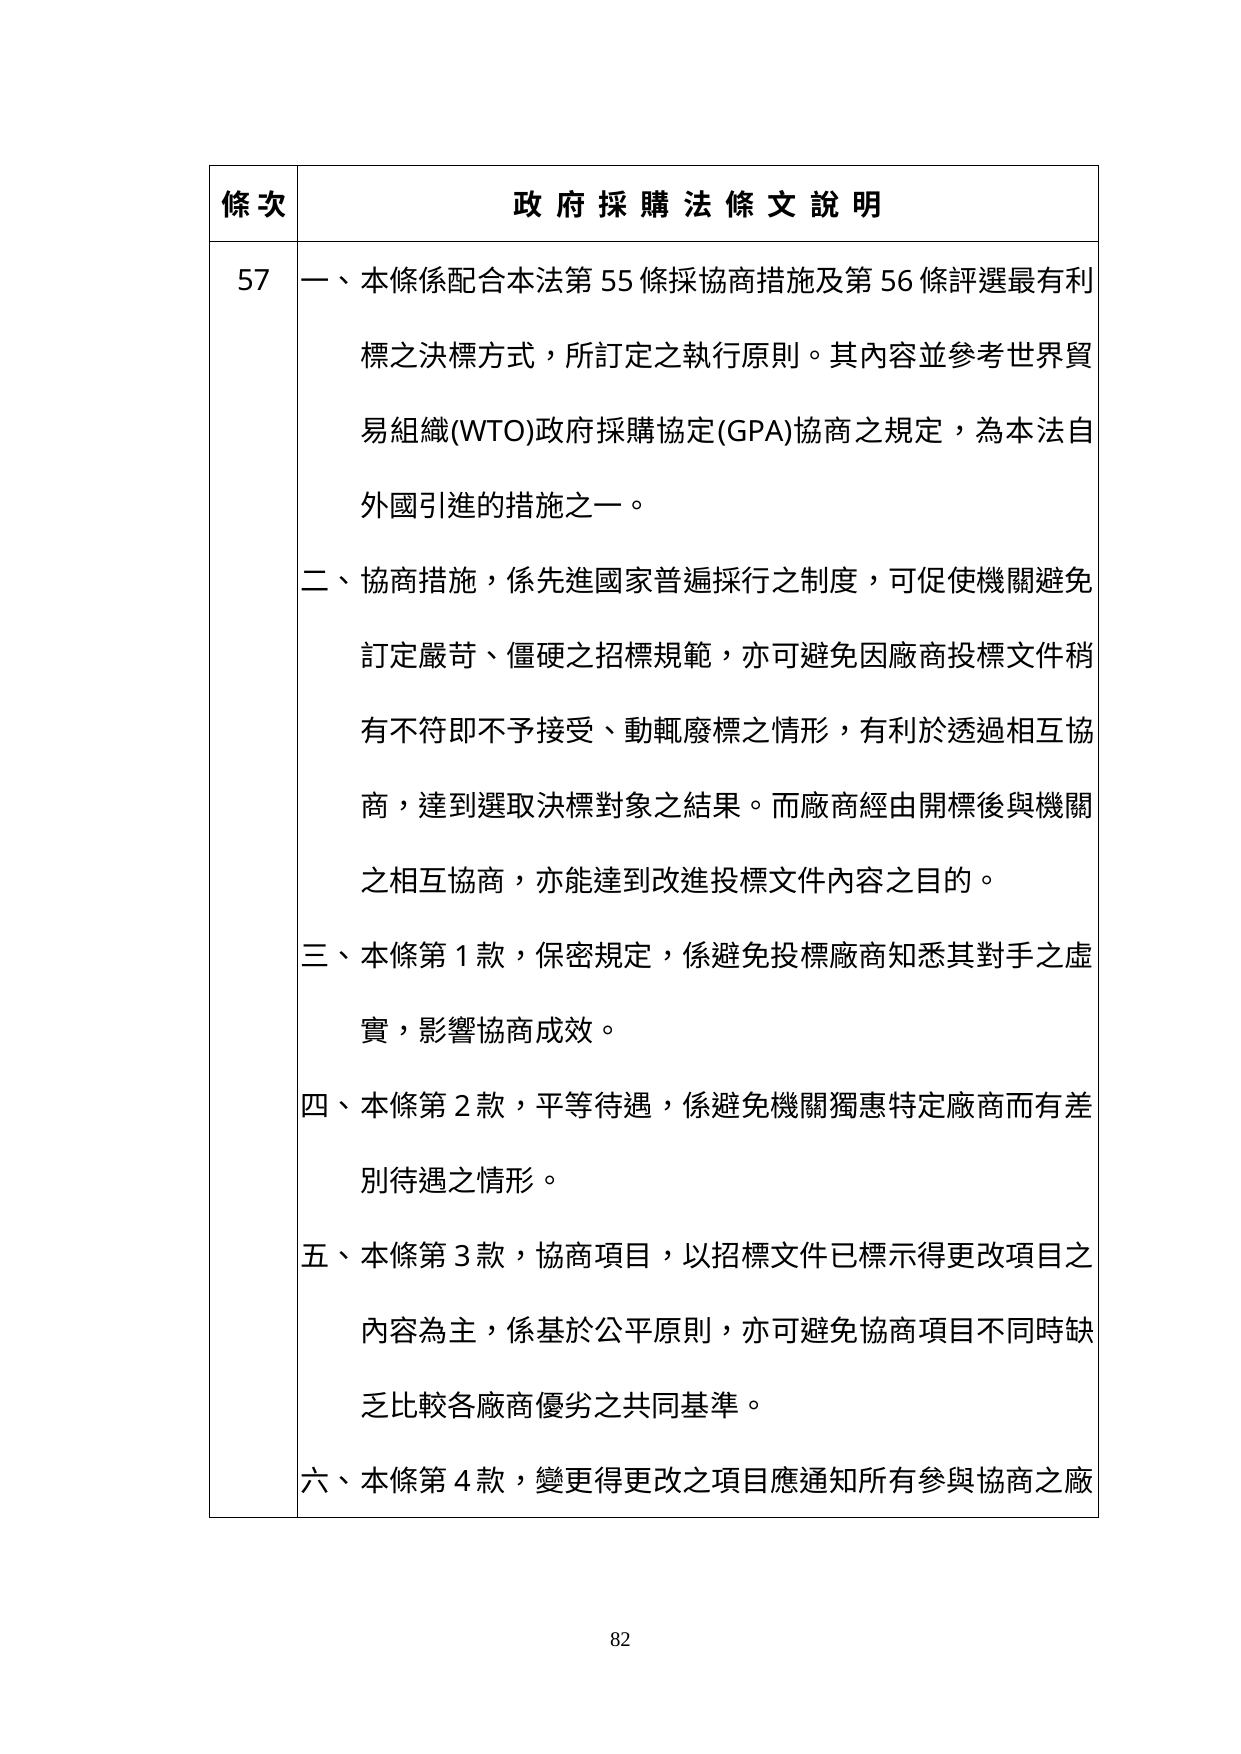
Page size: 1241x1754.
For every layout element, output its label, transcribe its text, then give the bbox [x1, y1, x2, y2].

table_cell 57 [210, 242, 297, 1517]
table_cell 本條係配合本法第55條採協商措施及第56條評選最有利標之決標方式，所訂定之執行原則。其內容並參考世界貿易組織(WTO)政府採購協定(GPA)協商之規定，為本法自外國引進的措施之一。 協商措施，係先進國家普遍採行之制度，可促使機關避免訂定嚴苛、僵硬之招標規範，亦可避免因廠商投標文件稍有不符即不予接受、動輒廢標之情形，有利於透過相互協商，達到選取決標對象之結果。而廠商經由開標後與機關之相互協商，亦能達到改進投標文件內容之目的。 本條第1款，保密規定，係避免投標廠商知悉其對手之虛實，影響協商成效。 本條第2款，平等待遇，係避免機關獨惠特定廠商而有差別待遇之情形。 本條第3款，協商項目，以招標文件已標示得更改項目之內容為主，係基於公平原則，亦可避免協商項目不同時缺乏比較各廠商優劣之共同基準。 本條第4款，變更得更改之項目應通知所有參與協商之廠 [298, 242, 1098, 1517]
table_header 政 府 採 購 法 條 文 說 明 [298, 166, 1098, 241]
table_header 條 次 [210, 166, 297, 241]
